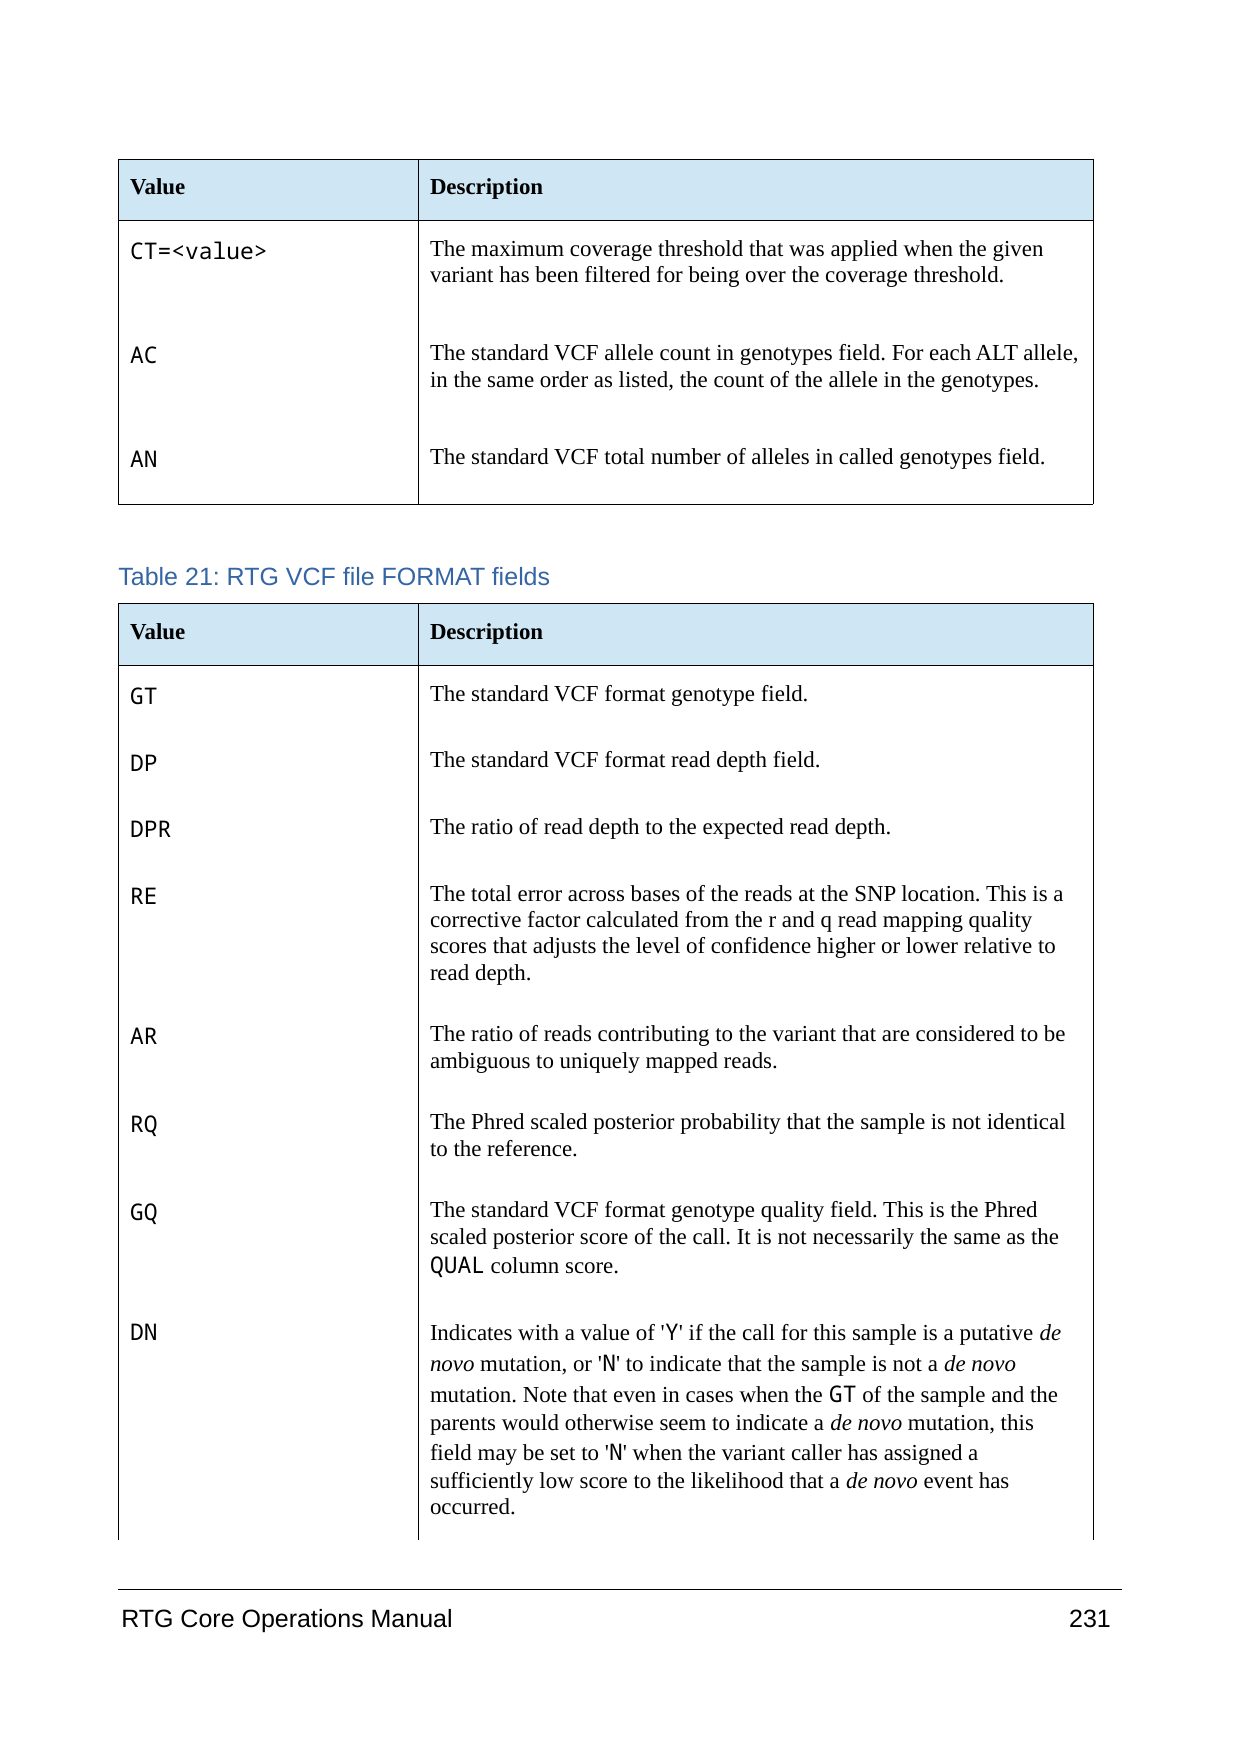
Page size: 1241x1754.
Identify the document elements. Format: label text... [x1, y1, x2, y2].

table_cell DPR [119, 798, 418, 865]
text Table 21: RTG VCF file FORMAT fields [118, 562, 1122, 591]
table_header Description [419, 160, 1093, 220]
table_cell The standard VCF total number of alleles in called genotypes field. [419, 429, 1093, 504]
table_cell The Phred scaled posterior probability that the sample is not identical to the reference. [419, 1094, 1093, 1182]
table_header Value [119, 160, 418, 220]
table_cell The ratio of reads contributing to the variant that are considered to be ambiguous to uniquely mapped reads. [419, 1006, 1093, 1094]
table_cell AR [119, 1006, 418, 1094]
table_cell The maximum coverage threshold that was applied when the given variant has been filtered for being over the coverage threshold. [419, 221, 1093, 324]
table_cell The standard VCF format read depth field. [419, 732, 1093, 798]
table_cell RQ [119, 1094, 418, 1182]
table_cell AC [119, 325, 418, 429]
table_cell The standard VCF allele count in genotypes field. For each ALT allele, in the same order as listed, the count of the allele in the genotypes. [419, 325, 1093, 429]
table_cell AN [119, 429, 418, 504]
table_cell RE [119, 865, 418, 1006]
table_cell The standard VCF format genotype quality field. This is the Phred scaled posterior score of the call. It is not necessarily the same as the QUAL column score. [419, 1182, 1093, 1301]
table_cell GT [119, 666, 418, 732]
table_cell CT=<value> [119, 221, 418, 324]
table_header Value [119, 604, 418, 665]
table_header Description [419, 604, 1093, 665]
table_cell DP [119, 732, 418, 798]
table_cell DN [119, 1301, 418, 1540]
table_cell The total error across bases of the reads at the SNP location. This is a corrective factor calculated from the r and q read mapping quality scores that adjusts the level of confidence higher or lower relative to read depth. [419, 865, 1093, 1006]
table_cell Indicates with a value of 'Y' if the call for this sample is a putative de novo mutation, or 'N' to indicate that the sample is not a de novo mutation. Note that even in cases when the GT of the sample and the parents would otherwise seem to indicate a de novo mutation, this field may be set to 'N' when the variant caller has assigned a sufficiently low score to the likelihood that a de novo event has occurred. [419, 1301, 1093, 1540]
table_cell The standard VCF format genotype field. [419, 666, 1093, 732]
table_cell The ratio of read depth to the expected read depth. [419, 798, 1093, 865]
table_cell GQ [119, 1182, 418, 1301]
